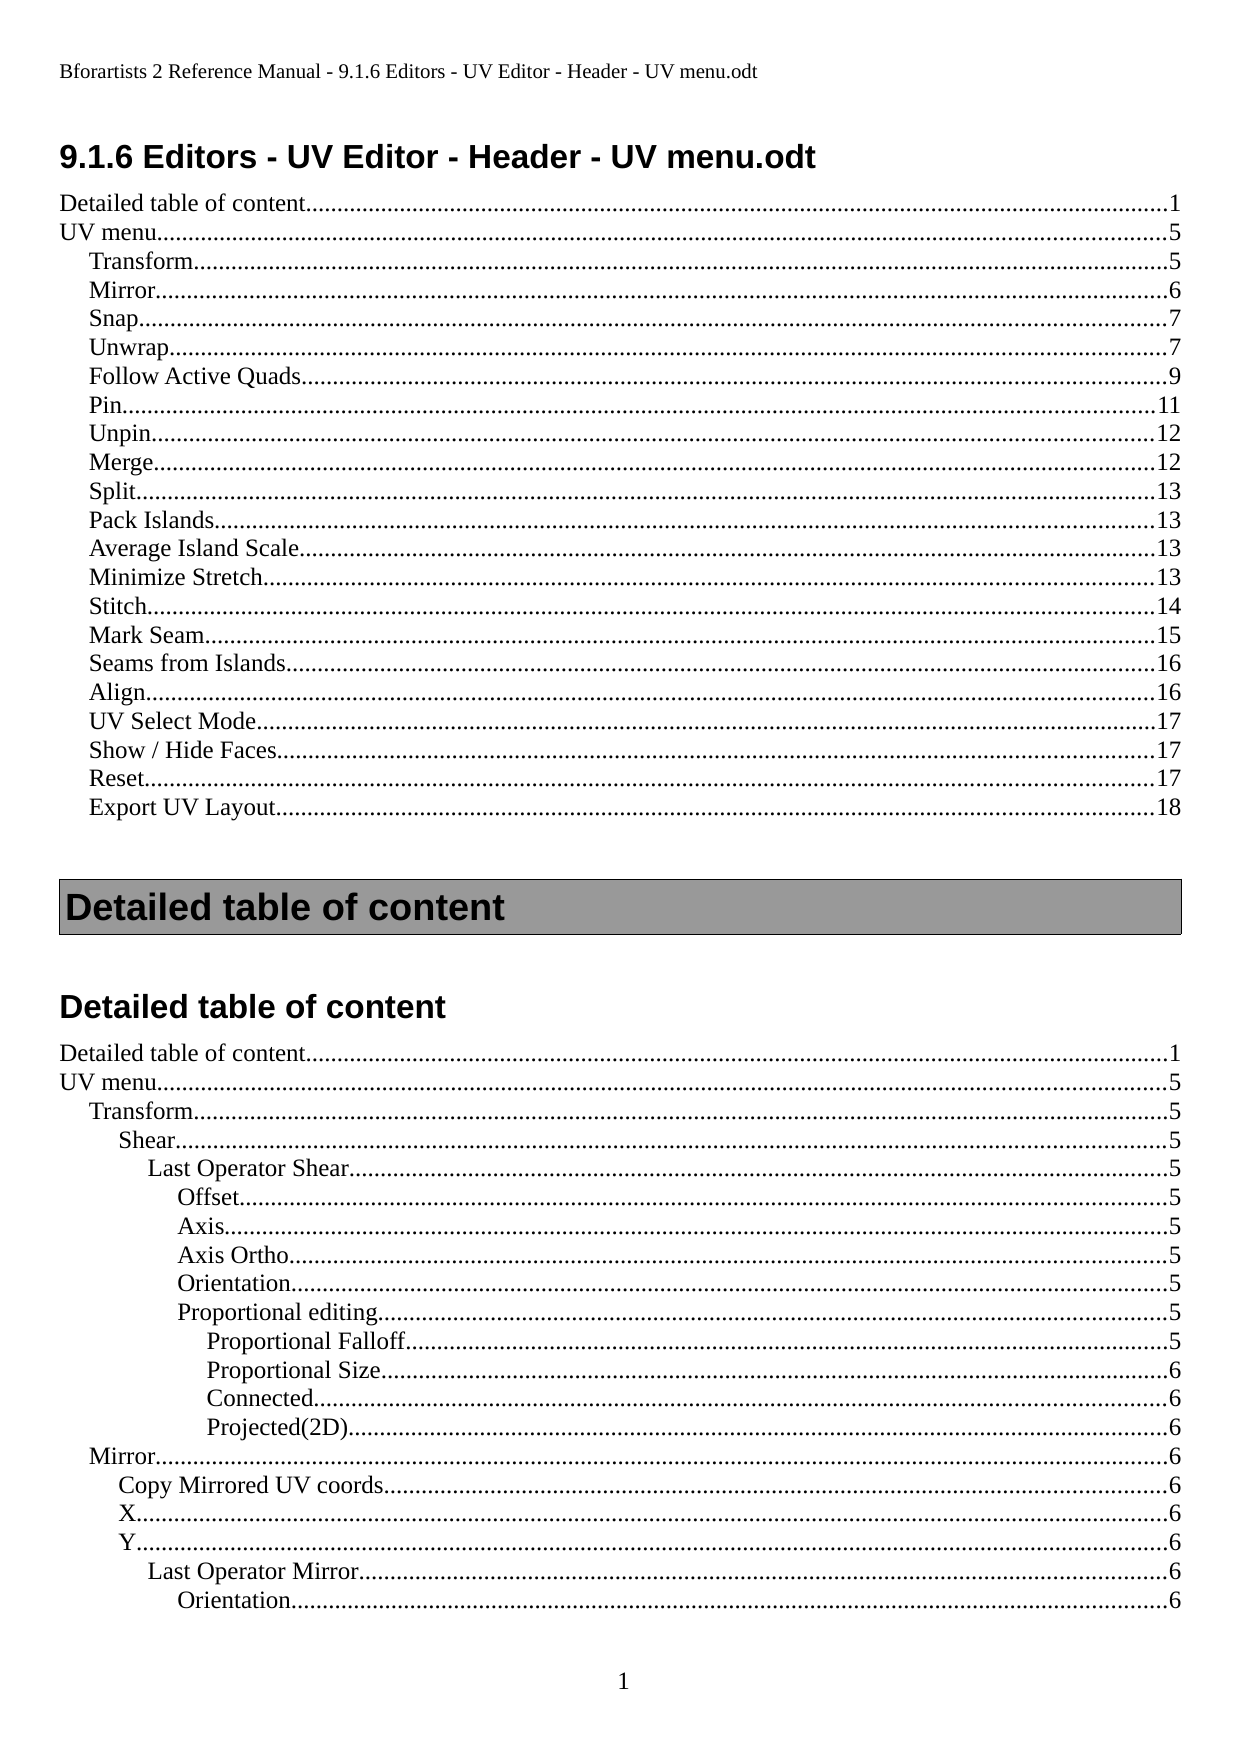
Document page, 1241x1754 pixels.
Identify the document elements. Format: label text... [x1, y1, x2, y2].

text Axis Ortho 5 [177, 1240, 1181, 1268]
text Mirror 6 [88, 1441, 1181, 1470]
text Pack Islands 13 [88, 505, 1181, 533]
text Align 16 [88, 677, 1181, 706]
text Last Operator Mirror 6 [147, 1556, 1181, 1585]
text Transform 5 [88, 1096, 1181, 1125]
text UV menu 5 [59, 217, 1181, 246]
text Minimize Stretch 13 [88, 562, 1181, 591]
text Merge 12 [88, 447, 1181, 476]
text X 6 [118, 1498, 1181, 1527]
text Split 13 [88, 476, 1181, 505]
text Axis 5 [177, 1211, 1181, 1240]
text Offset 5 [177, 1182, 1181, 1211]
text UV Select Mode 17 [88, 706, 1181, 735]
text Unpin 12 [88, 418, 1181, 447]
text Transform 5 [88, 246, 1181, 275]
text Proportional Size 6 [206, 1355, 1181, 1383]
text Y 6 [118, 1527, 1181, 1556]
text Follow Active Quads 9 [88, 361, 1181, 390]
text Reset 17 [88, 763, 1181, 792]
text Stitch 14 [88, 591, 1181, 620]
text Snap 7 [88, 303, 1181, 332]
text Copy Mirrored UV coords 6 [118, 1470, 1181, 1498]
text Show / Hide Faces 17 [88, 735, 1181, 763]
text Pin 11 [88, 390, 1181, 418]
text Unwrap 7 [88, 332, 1181, 361]
text UV menu 5 [59, 1067, 1181, 1096]
text Export UV Layout 18 [88, 792, 1181, 821]
text Average Island Scale 13 [88, 533, 1181, 562]
subtitle 9.1.6 Editors - UV Editor - Header - UV menu.odt [59, 138, 1181, 176]
subtitle Detailed table of content [59, 988, 1181, 1026]
table_header Detailed table of content [60, 880, 1181, 934]
text Orientation 6 [177, 1585, 1181, 1613]
text Proportional Falloff 5 [206, 1326, 1181, 1355]
text Mirror 6 [88, 275, 1181, 303]
text Shear 5 [118, 1125, 1181, 1153]
text Detailed table of content 1 [59, 188, 1181, 217]
text Seams from Islands 16 [88, 648, 1181, 677]
text Connected 6 [206, 1383, 1181, 1412]
text Projected(2D) 6 [206, 1412, 1181, 1441]
text Proportional editing 5 [177, 1297, 1181, 1326]
text Orientation 5 [177, 1268, 1181, 1297]
text Mark Seam 15 [88, 620, 1181, 648]
text Last Operator Shear 5 [147, 1153, 1181, 1182]
text Detailed table of content 1 [59, 1038, 1181, 1067]
